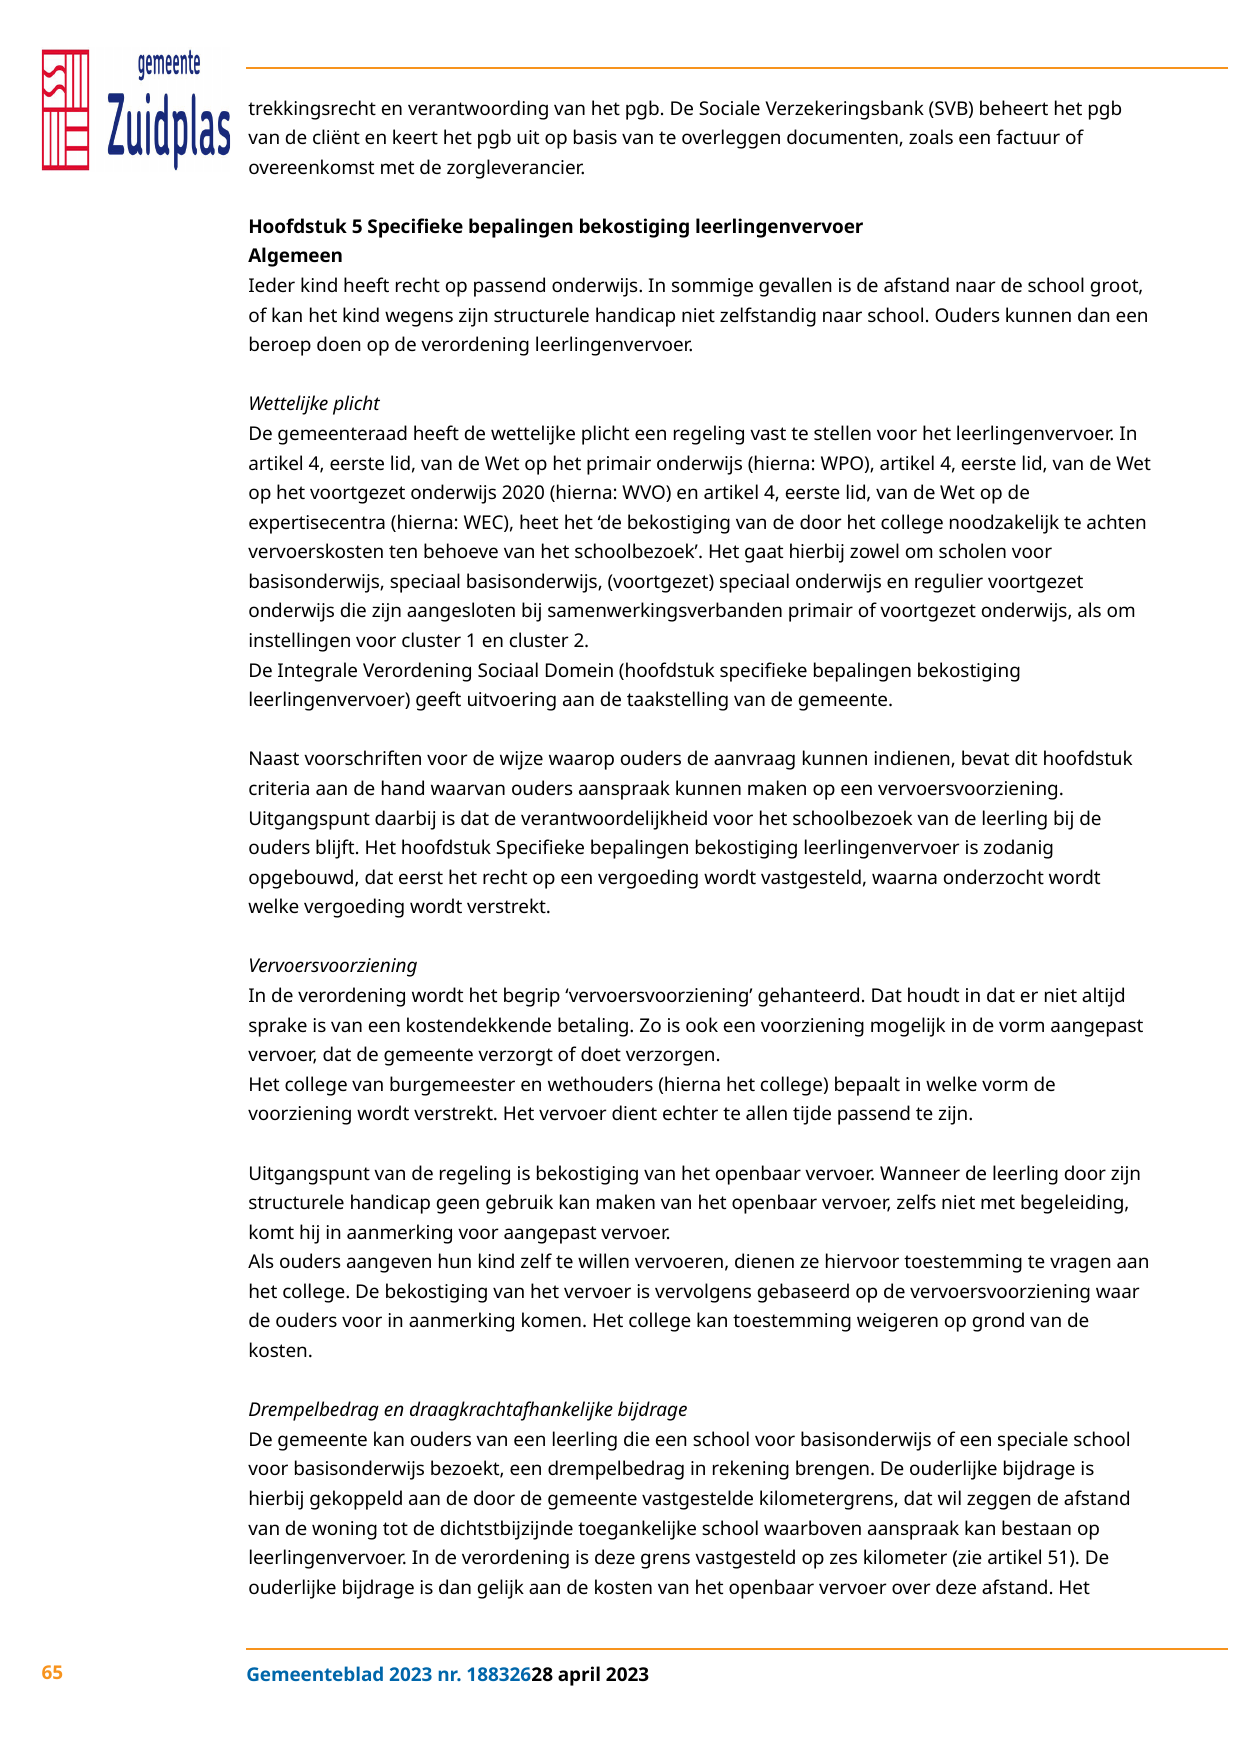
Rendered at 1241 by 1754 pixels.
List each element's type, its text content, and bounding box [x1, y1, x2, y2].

text De gemeenteraad heeft de wettelijke plicht een regeling vast te stellen voor het leerlingenvervoer. In artikel 4, eerste lid, van de Wet op het primair onderwijs (hierna: WPO), artikel 4, eerste lid, van de Wet op het voortgezet onderwijs 2020 (hierna: WVO) en artikel 4, eerste lid, van de Wet op de expertisecentra (hierna: WEC), heet het ‘de bekostiging van de door het college noodzakelijk te achten vervoerskosten ten behoeve van het schoolbezoek’. Het gaat hierbij zowel om scholen voor basisonderwijs, speciaal basisonderwijs, (voortgezet) speciaal onderwijs en regulier voortgezet onderwijs die zijn aangesloten bij samenwerkingsverbanden primair of voortgezet onderwijs, als om instellingen voor cluster 1 en cluster 2. [248, 420, 1152, 653]
text Algemeen [248, 243, 1152, 268]
text Het college van burgemeester en wethouders (hierna het college) bepaalt in welke vorm de voorziening wordt verstrekt. Het vervoer dient echter te allen tijde passend te zijn. [248, 1071, 1152, 1126]
text Uitgangspunt van de regeling is bekostiging van het openbaar vervoer. Wanneer de leerling door zijn structurele handicap geen gebruik kan maken van het openbaar vervoer, zelfs niet met begeleiding, komt hij in aanmerking voor aangepast vervoer. [248, 1160, 1152, 1245]
text Naast voorschriften voor de wijze waarop ouders de aanvraag kunnen indienen, bevat dit hoofdstuk criteria aan de hand waarvan ouders aanspraak kunnen maken op een vervoersvoorziening. Uitgangspunt daarbij is dat de verantwoordelijkheid voor het schoolbezoek van de leerling bij de ouders blijft. Het hoofdstuk Specifieke bepalingen bekostiging leerlingenvervoer is zodanig opgebouwd, dat eerst het recht op een vergoeding wordt vastgesteld, waarna onderzocht wordt welke vergoeding wordt verstrekt. [248, 746, 1152, 919]
picture [41, 47, 231, 172]
text Wettelijke plicht [248, 391, 1152, 416]
text Vervoersvoorziening [248, 953, 1152, 978]
text De gemeente kan ouders van een leerling die een school voor basisonderwijs of een speciale school voor basisonderwijs bezoekt, een drempelbedrag in rekening brengen. De ouderlijke bijdrage is hierbij gekoppeld aan de door de gemeente vastgestelde kilometergrens, dat wil zeggen de afstand van de woning tot de dichtstbijzijnde toegankelijke school waarboven aanspraak kan bestaan op leerlingenvervoer. In de verordening is deze grens vastgesteld op zes kilometer (zie artikel 51). De ouderlijke bijdrage is dan gelijk aan de kosten van het openbaar vervoer over deze afstand. Het [248, 1426, 1152, 1600]
text Hoofdstuk 5 Specifieke bepalingen bekostiging leerlingenvervoer [248, 213, 1152, 239]
text De Integrale Verordening Sociaal Domein (hoofdstuk specifieke bepalingen bekostiging leerlingenvervoer) geeft uitvoering aan de taakstelling van de gemeente. [248, 657, 1152, 712]
text trekkingsrecht en verantwoording van het pgb. De Sociale Verzekeringsbank (SVB) beheert het pgb van de cliënt en keert het pgb uit op basis van te overleggen documenten, zoals een factuur of overeenkomst met de zorgleverancier. [248, 95, 1152, 180]
text In de verordening wordt het begrip ‘vervoersvoorziening’ gehanteerd. Dat houdt in dat er niet altijd sprake is van een kostendekkende betaling. Zo is ook een voorziening mogelijk in de vorm aangepast vervoer, dat de gemeente verzorgt of doet verzorgen. [248, 982, 1152, 1067]
text Drempelbedrag en draagkrachtafhankelijke bijdrage [248, 1396, 1152, 1422]
text Ieder kind heeft recht op passend onderwijs. In sommige gevallen is de afstand naar de school groot, of kan het kind wegens zijn structurele handicap niet zelfstandig naar school. Ouders kunnen dan een beroep doen op de verordening leerlingenvervoer. [248, 272, 1152, 357]
text Als ouders aangeven hun kind zelf te willen vervoeren, dienen ze hiervoor toestemming te vragen aan het college. De bekostiging van het vervoer is vervolgens gebaseerd op de vervoersvoorziening waar de ouders voor in aanmerking komen. Het college kan toestemming weigeren op grond van de kosten. [248, 1248, 1152, 1363]
